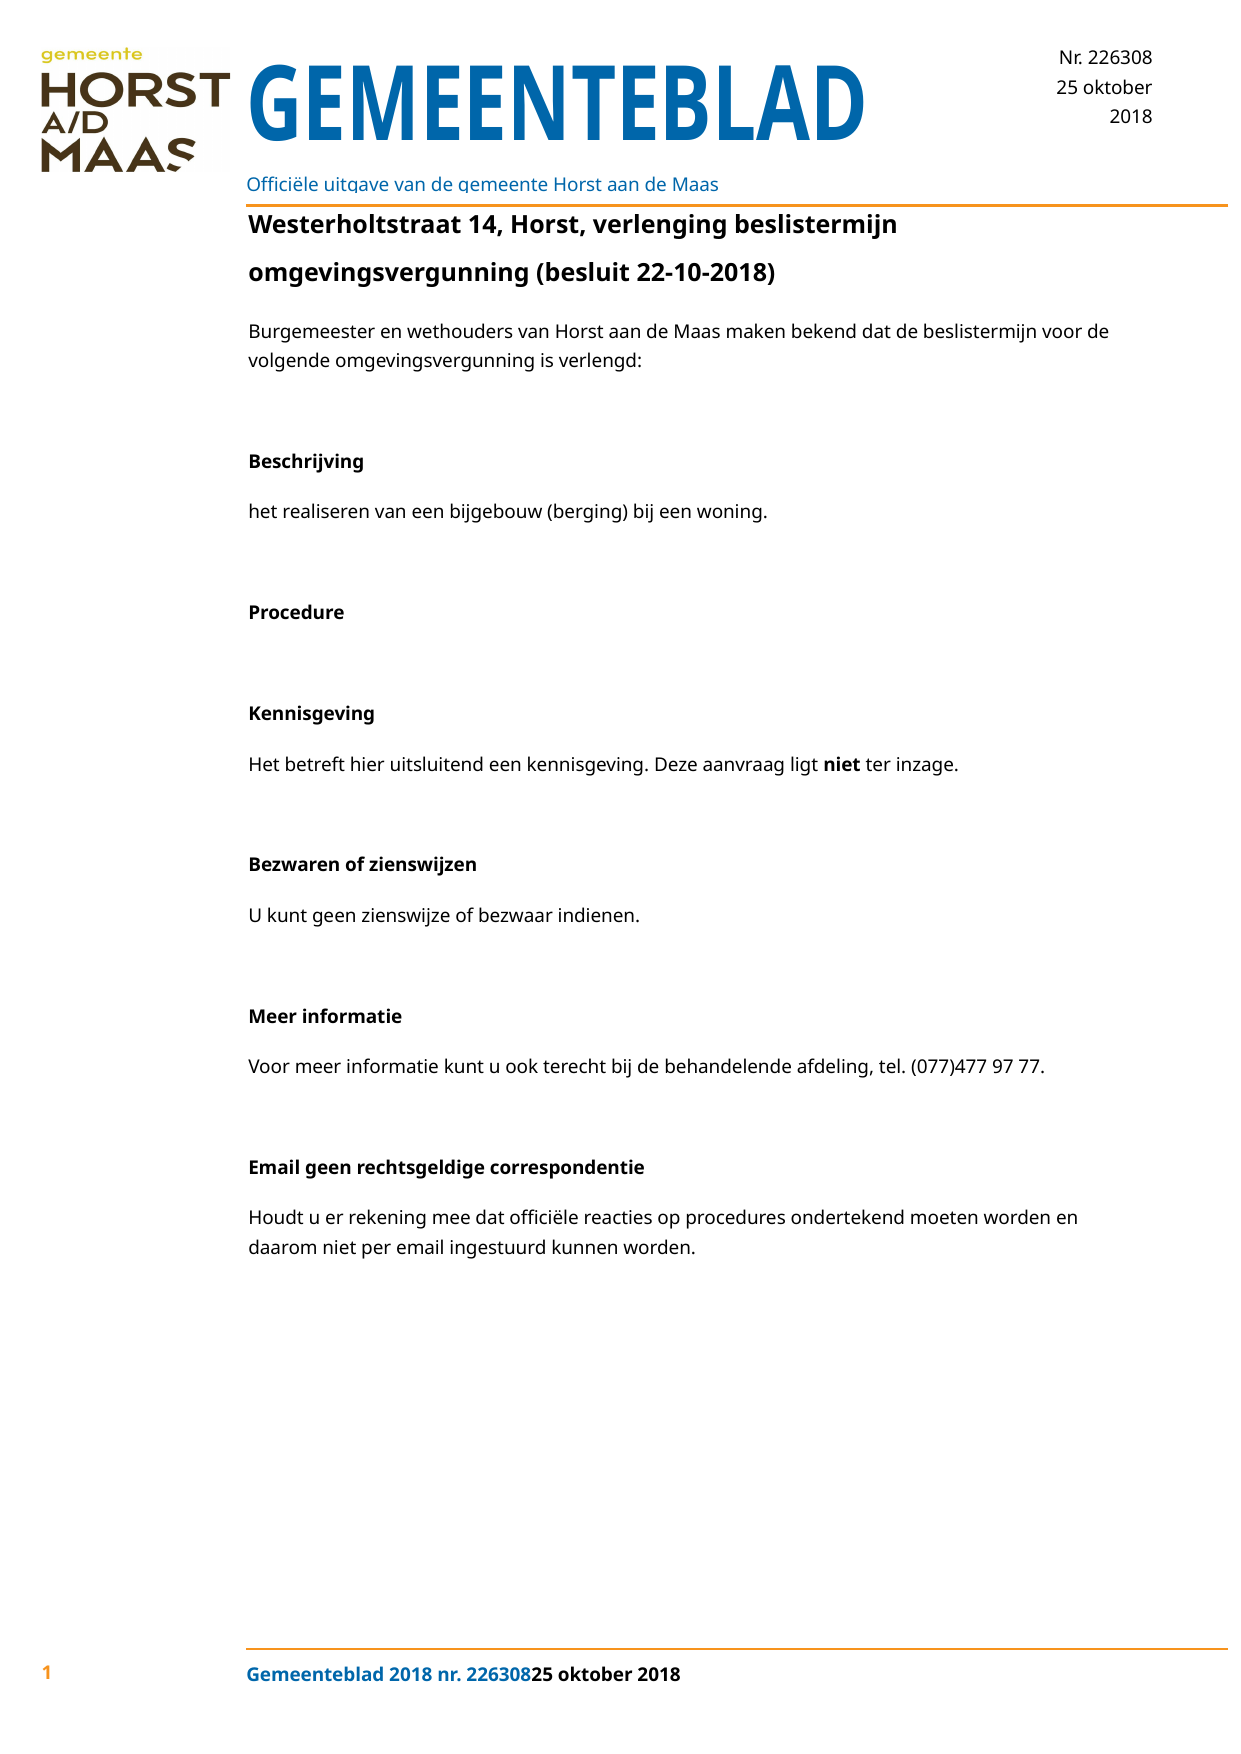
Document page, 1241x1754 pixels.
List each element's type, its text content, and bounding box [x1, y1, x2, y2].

text U kunt geen zienswijze of bezwaar indienen. [248, 902, 1152, 928]
text Meer informatie [248, 1003, 1152, 1029]
picture [41, 47, 231, 172]
text Email geen rechtsgeldige correspondentie [248, 1154, 1152, 1180]
text Procedure [248, 599, 1152, 625]
text Beschrijving [248, 448, 1152, 474]
text Bezwaren of zienswijzen [248, 852, 1152, 877]
text Het betreft hier uitsluitend een kennisgeving. Deze aanvraag ligt niet ter inzage. [248, 751, 1152, 777]
text Burgemeester en wethouders van Horst aan de Maas maken bekend dat de beslistermijn voor de volgende omgevingsvergunning is verlengd: [248, 318, 1152, 373]
text Westerholtstraat 14, Horst, verlenging beslistermijn omgevingsvergunning (besluit 22-10-2018) [248, 207, 1152, 288]
text Kennisgeving [248, 700, 1152, 726]
text Voor meer informatie kunt u ook terecht bij de behandelende afdeling, tel. (077)477 97 77. [248, 1053, 1152, 1079]
text Houdt u er rekening mee dat officiële reacties op procedures ondertekend moeten worden en daarom niet per email ingestuurd kunnen worden. [248, 1204, 1152, 1260]
text het realiseren van een bijgebouw (berging) bij een woning. [248, 499, 1152, 524]
